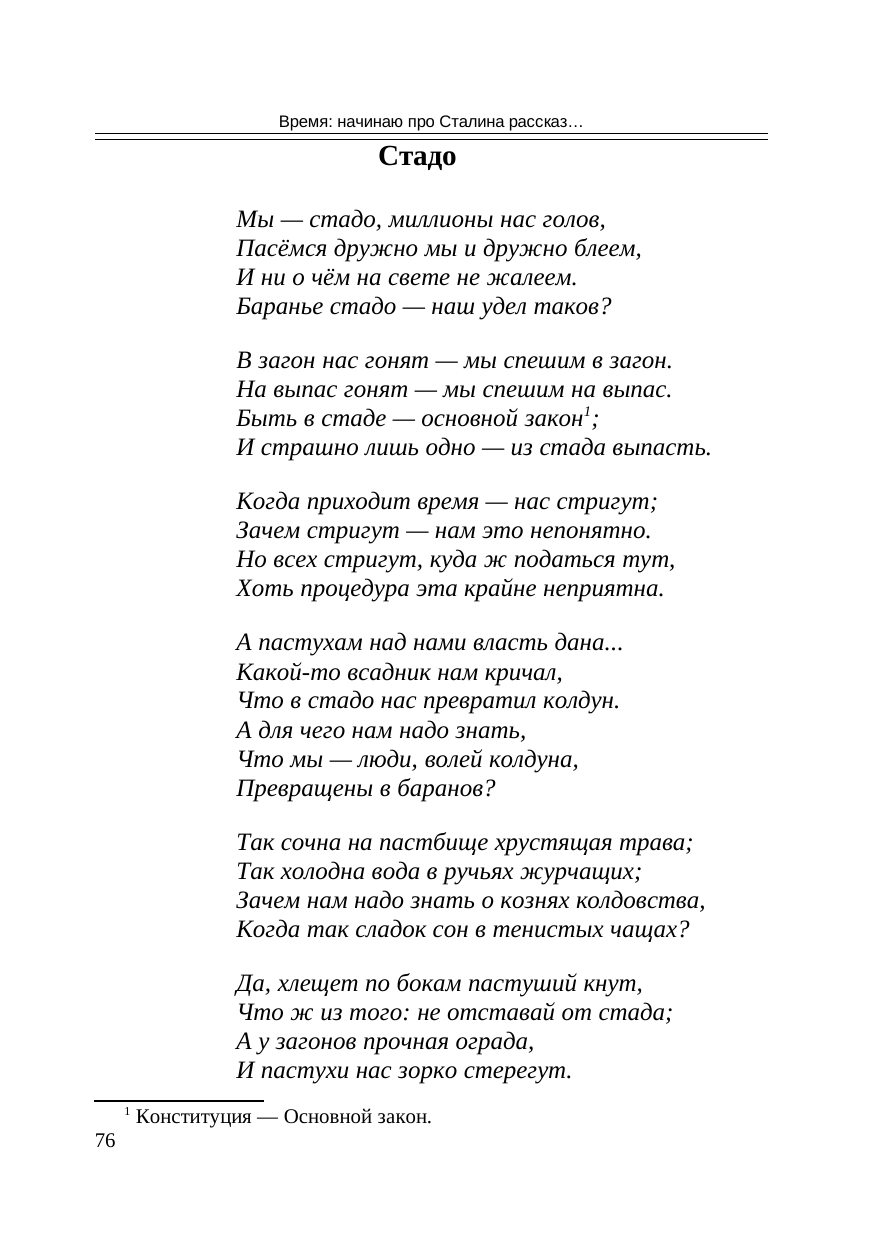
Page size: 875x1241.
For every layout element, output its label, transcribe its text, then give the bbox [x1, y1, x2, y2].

text Когда приходит время — нас стригут; Зачем стригут — нам это непонятно. Но всех стригут, куда ж податься тут, Хоть процедура эта крайне неприятна. [236, 486, 768, 602]
text В загон нас гонят — мы спешим в загон. На выпас гонят — мы спешим на выпас. Быть в стаде — основной закон; И страшно лишь одно — из стада выпасть. [236, 345, 768, 461]
text Конституция — Основной закон. [94, 1107, 768, 1127]
text Да, хлещет по бокам пастуший кнут, Что ж из того: не отставай от стада; А у загонов прочная ограда, И пастухи нас зорко стерегут. [236, 968, 768, 1084]
text А пастухам над нами власть дана... Какой-то всадник нам кричал, Что в стадо нас превратил колдун. А для чего нам надо знать, Что мы — люди, волей колдуна, Превращены в баранов? [236, 627, 768, 802]
text Мы — стадо, миллионы нас голов, Пасёмся дружно мы и дружно блеем, И ни о чём на свете не жалеем. Баранье стадо — наш удел таков? [236, 203, 768, 320]
text Так сочна на пастбище хрустящая трава; Так холодна вода в ручьях журчащих; Зачем нам надо знать о кознях колдовства, Когда так сладок сон в тенистых чащах? [236, 827, 768, 943]
subtitle Стадо [378, 140, 768, 172]
